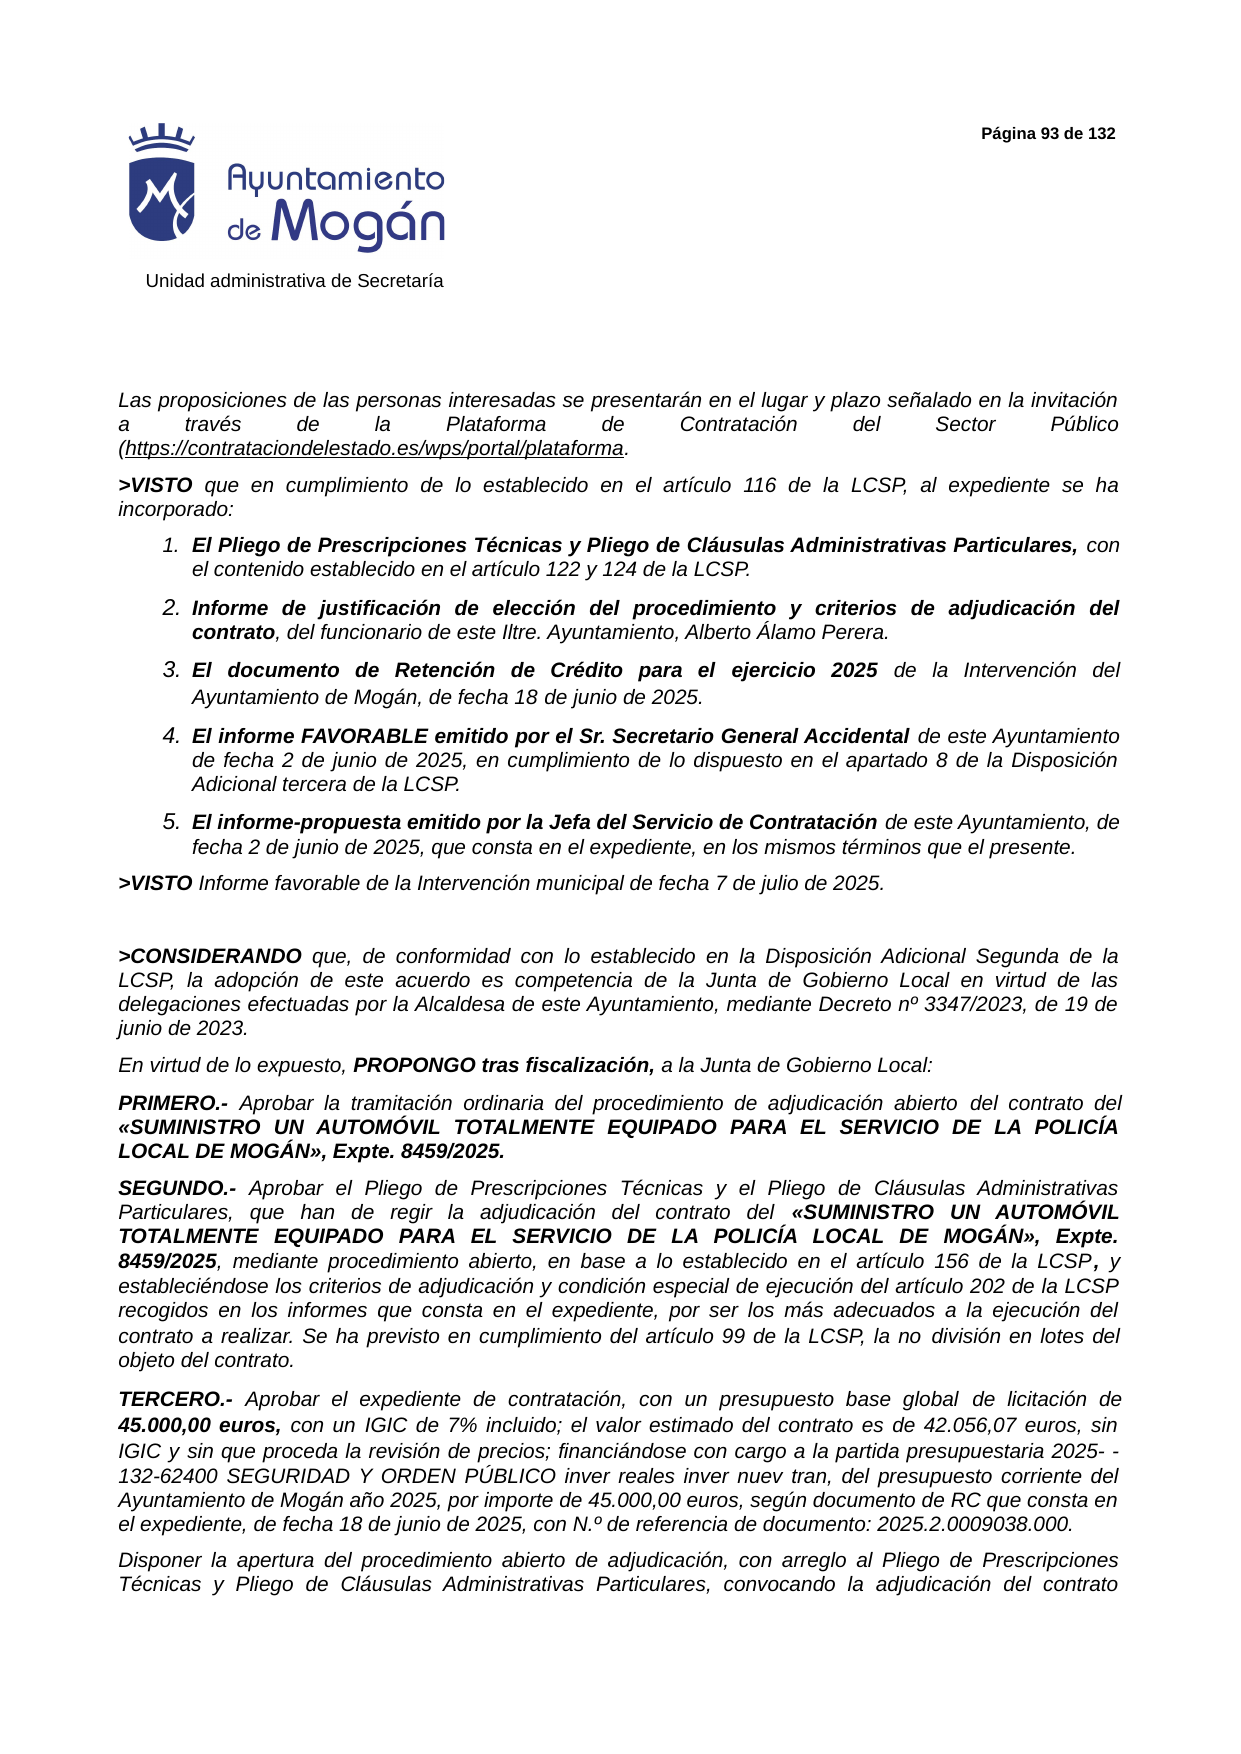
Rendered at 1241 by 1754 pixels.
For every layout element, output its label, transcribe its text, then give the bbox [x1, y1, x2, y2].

list El informe-propuesta emitido por la Jefa del Servicio de Contratación de este Ayuntamiento, de fecha 2 de junio de 2025, que consta en el expediente, en los mismos términos que el presente. [162, 808, 1122, 859]
text PRIMERO.- Aprobar la tramitación ordinaria del procedimiento de adjudicación abierto del contrato del «SUMINISTRO UN AUTOMÓVIL TOTALMENTE EQUIPADO PARA EL SERVICIO DE LA POLICÍA LOCAL DE MOGÁN», Expte. 8459/2025. [118, 1089, 1122, 1163]
list El documento de Retención de Crédito para el ejercicio 2025 de la Intervención del Ayuntamiento de Mogán, de fecha 18 de junio de 2025. [162, 656, 1122, 709]
list Informe de justificación de elección del procedimiento y criterios de adjudicación del contrato, del funcionario de este Iltre. Ayuntamiento, Alberto Álamo Perera. [162, 593, 1122, 644]
text >CONSIDERANDO que, de conformidad con lo establecido en la Disposición Adicional Segunda de la LCSP, la adopción de este acuerdo es competencia de la Junta de Gobierno Local en virtud de las delegaciones efectuadas por la Alcaldesa de este Ayuntamiento, mediante Decreto nº 3347/2023, de 19 de junio de 2023. [118, 944, 1122, 1040]
list El informe FAVORABLE emitido por el Sr. Secretario General Accidental de este Ayuntamiento de fecha 2 de junio de 2025, en cumplimiento de lo dispuesto en el apartado 8 de la Disposición Adicional tercera de la LCSP. [162, 722, 1122, 796]
text En virtud de lo expuesto, PROPONGO tras fiscalización, a la Junta de Gobierno Local: [118, 1052, 1122, 1076]
text Las proposiciones de las personas interesadas se presentarán en el lugar y plazo señalado en la invitación a través de la Plataforma de Contratación del Sector Público (https://contrataciondelestado.es/wps/portal/plataforma. [118, 388, 1122, 460]
text SEGUNDO.- Aprobar el Pliego de Prescripciones Técnicas y el Pliego de Cláusulas Administrativas Particulares, que han de regir la adjudicación del contrato del «SUMINISTRO UN AUTOMÓVIL TOTALMENTE EQUIPADO PARA EL SERVICIO DE LA POLICÍA LOCAL DE MOGÁN», Expte. 8459/2025, mediante procedimiento abierto, en base a lo establecido en el artículo 156 de la LCSP, y estableciéndose los criterios de adjudicación y condición especial de ejecución del artículo 202 de la LCSP recogidos en los informes que consta en el expediente, por ser los más adecuados a la ejecución del contrato a realizar. Se ha previsto en cumplimiento del artículo 99 de la LCSP, la no división en lotes del objeto del contrato. [118, 1176, 1122, 1372]
text >VISTO Informe favorable de la Intervención municipal de fecha 7 de julio de 2025. [118, 871, 1122, 895]
text >VISTO que en cumplimiento de lo establecido en el artículo 116 de la LCSP, al expediente se ha incorporado: [118, 473, 1122, 521]
text TERCERO.- Aprobar el expediente de contratación, con un presupuesto base global de licitación de 45.000,00 euros, con un IGIC de 7% incluido; el valor estimado del contrato es de 42.056,07 euros, sin IGIC y sin que proceda la revisión de precios; financiándose con cargo a la partida presupuestaria 2025- -132-62400 SEGURIDAD Y ORDEN PÚBLICO inver reales inver nuev tran, del presupuesto corriente del Ayuntamiento de Mogán año 2025, por importe de 45.000,00 euros, según documento de RC que consta en el expediente, de fecha 18 de junio de 2025, con N.º de referencia de documento: 2025.2.0009038.000. [118, 1384, 1122, 1536]
text Disponer la apertura del procedimiento abierto de adjudicación, con arreglo al Pliego de Prescripciones Técnicas y Pliego de Cláusulas Administrativas Particulares, convocando la adjudicación del contrato [118, 1548, 1122, 1596]
list El Pliego de Prescripciones Técnicas y Pliego de Cláusulas Administrativas Particulares, con el contenido establecido en el artículo 122 y 124 de la LCSP. [162, 533, 1122, 581]
picture [128, 123, 445, 259]
